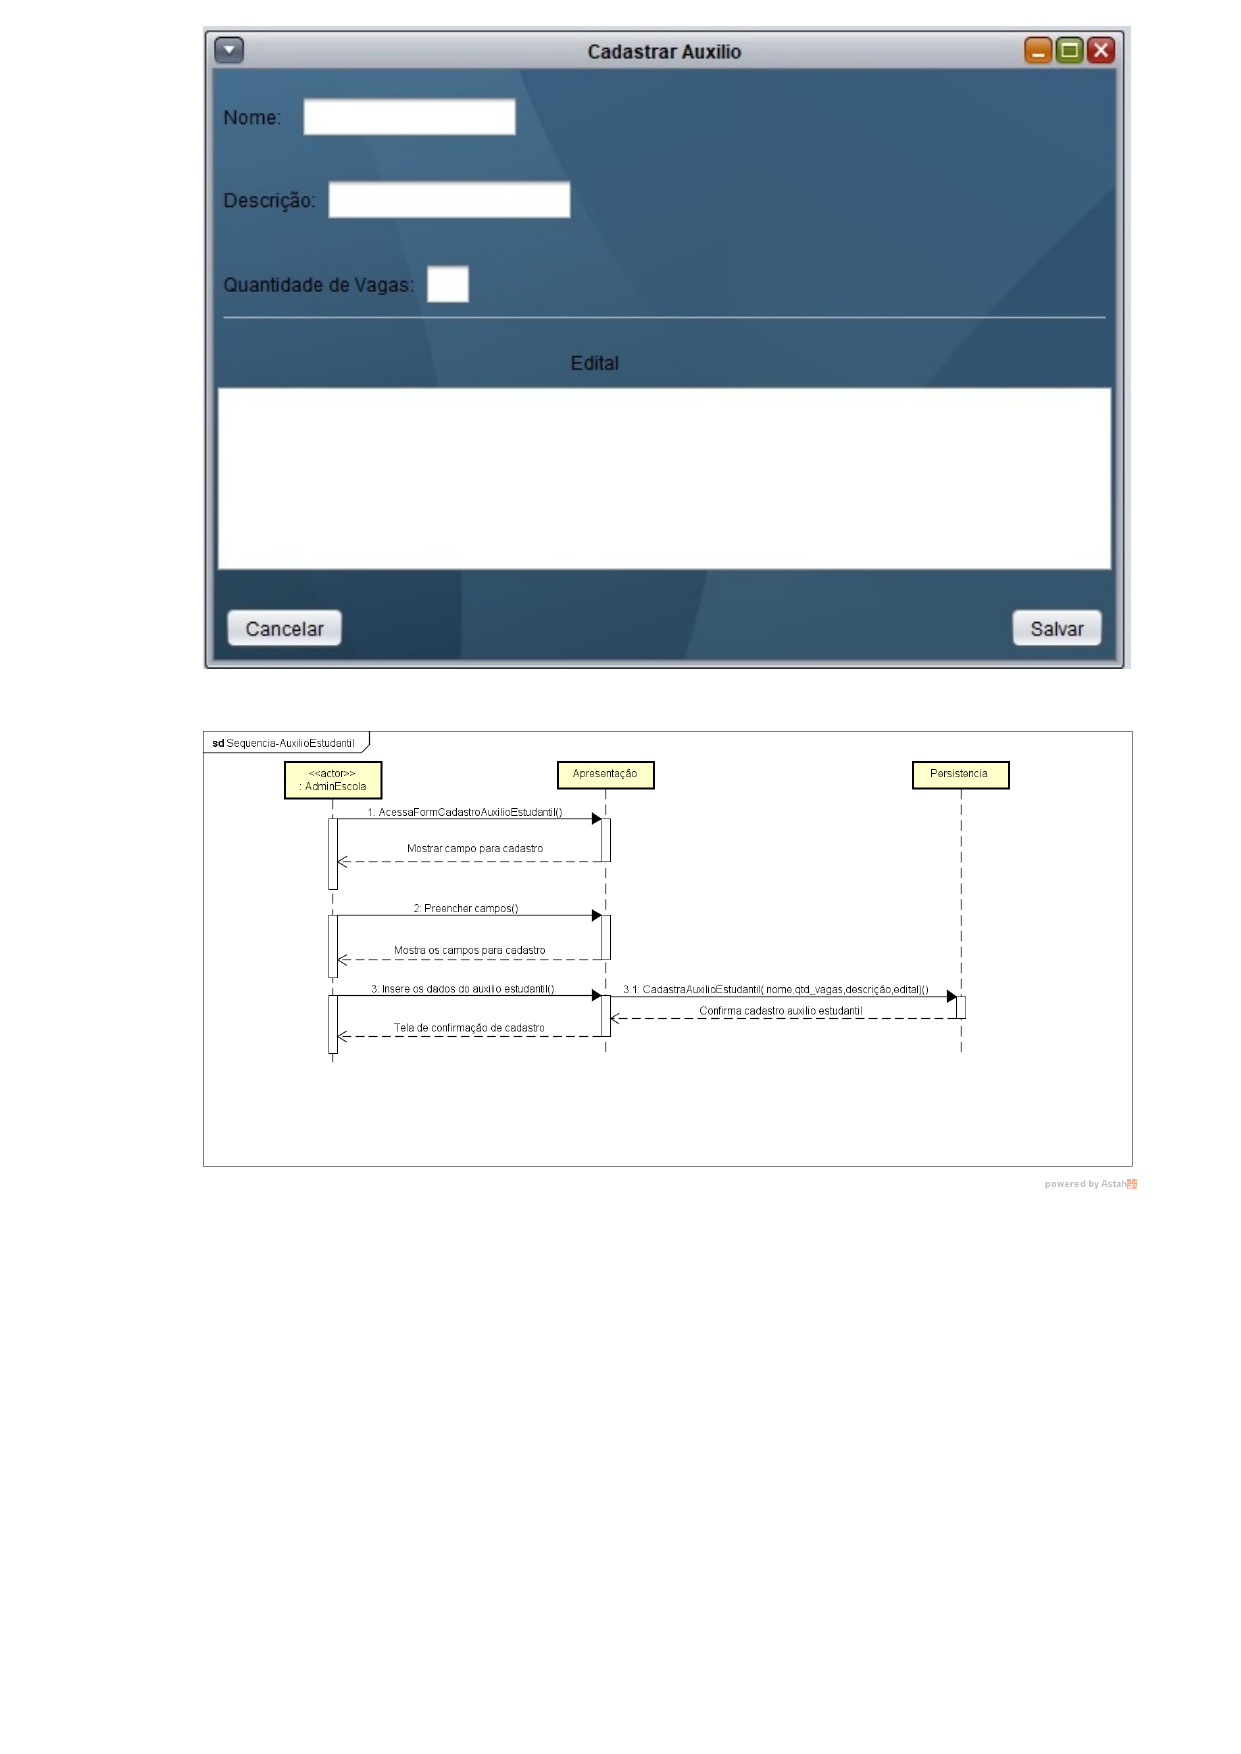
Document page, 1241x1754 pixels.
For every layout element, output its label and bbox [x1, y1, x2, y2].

picture [202, 26, 1131, 669]
picture [194, 722, 1140, 1192]
